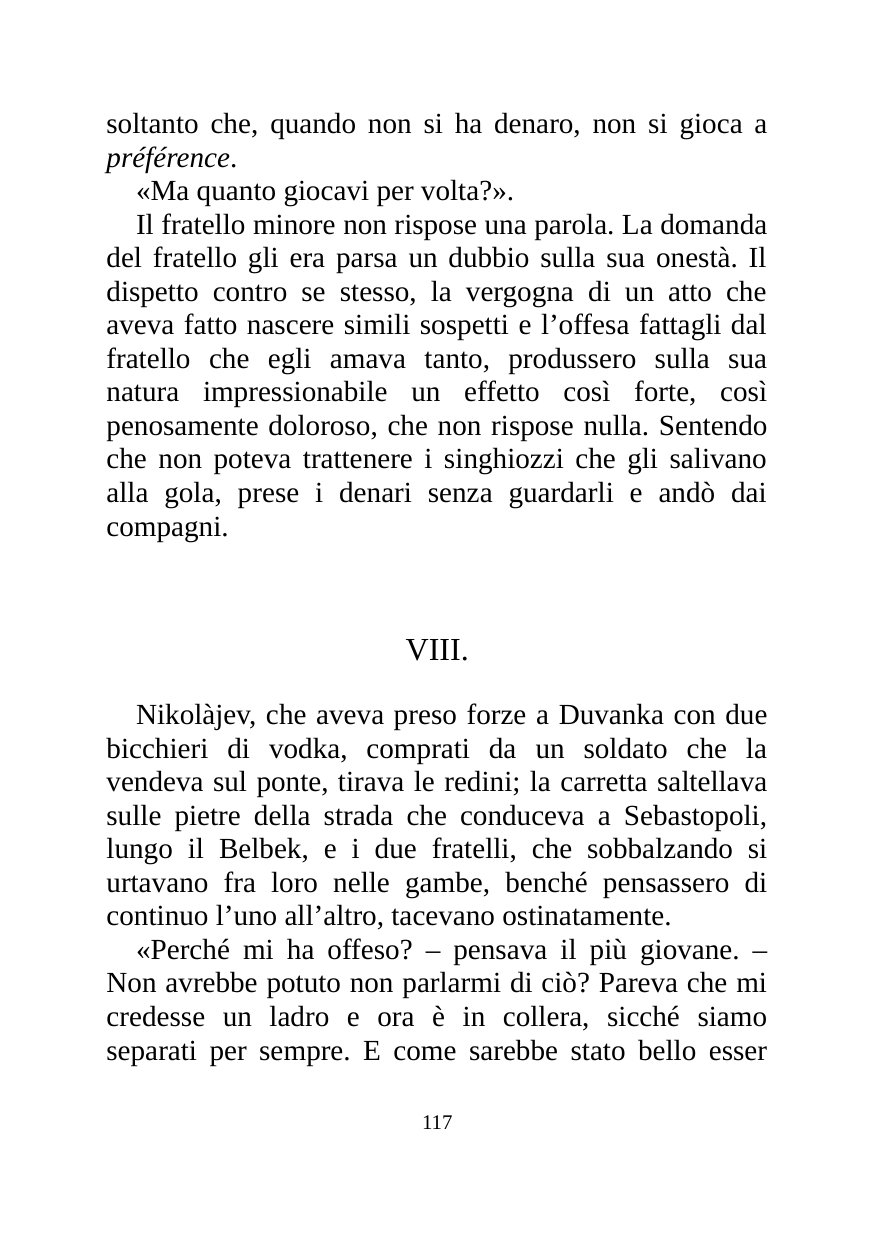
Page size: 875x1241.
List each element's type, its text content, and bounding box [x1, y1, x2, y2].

text «Perché mi ha offeso? – pensava il più giovane. – Non avrebbe potuto non parlarmi di ciò? Pareva che mi credesse un ladro e ora è in collera, sicché siamo separati per sempre. E come sarebbe stato bello esser [106, 932, 768, 1066]
text Nikolàjev, che aveva preso forze a Duvanka con due bicchieri di vodka, comprati da un soldato che la vendeva sul ponte, tirava le redini; la carretta saltellava sulle pietre della strada che conduceva a Sebastopoli, lungo il Belbek, e i due fratelli, che sobbalzando si urtavano fra loro nelle gambe, benché pensassero di continuo l’uno all’altro, tacevano ostinatamente. [106, 697, 768, 932]
text soltanto che, quando non si ha denaro, non si gioca a préférence. [106, 106, 768, 173]
subtitle VIII. [106, 631, 768, 668]
text Il fratello minore non rispose una parola. La domanda del fratello gli era parsa un dubbio sulla sua onestà. Il dispetto contro se stesso, la vergogna di un atto che aveva fatto nascere simili sospetti e l’offesa fattagli dal fratello che egli amava tanto, produssero sulla sua natura impressionabile un effetto così forte, così penosamente doloroso, che non rispose nulla. Sentendo che non poteva trattenere i singhiozzi che gli salivano alla gola, prese i denari senza guardarli e andò dai compagni. [106, 207, 768, 542]
text «Ma quanto giocavi per volta?». [106, 173, 768, 207]
